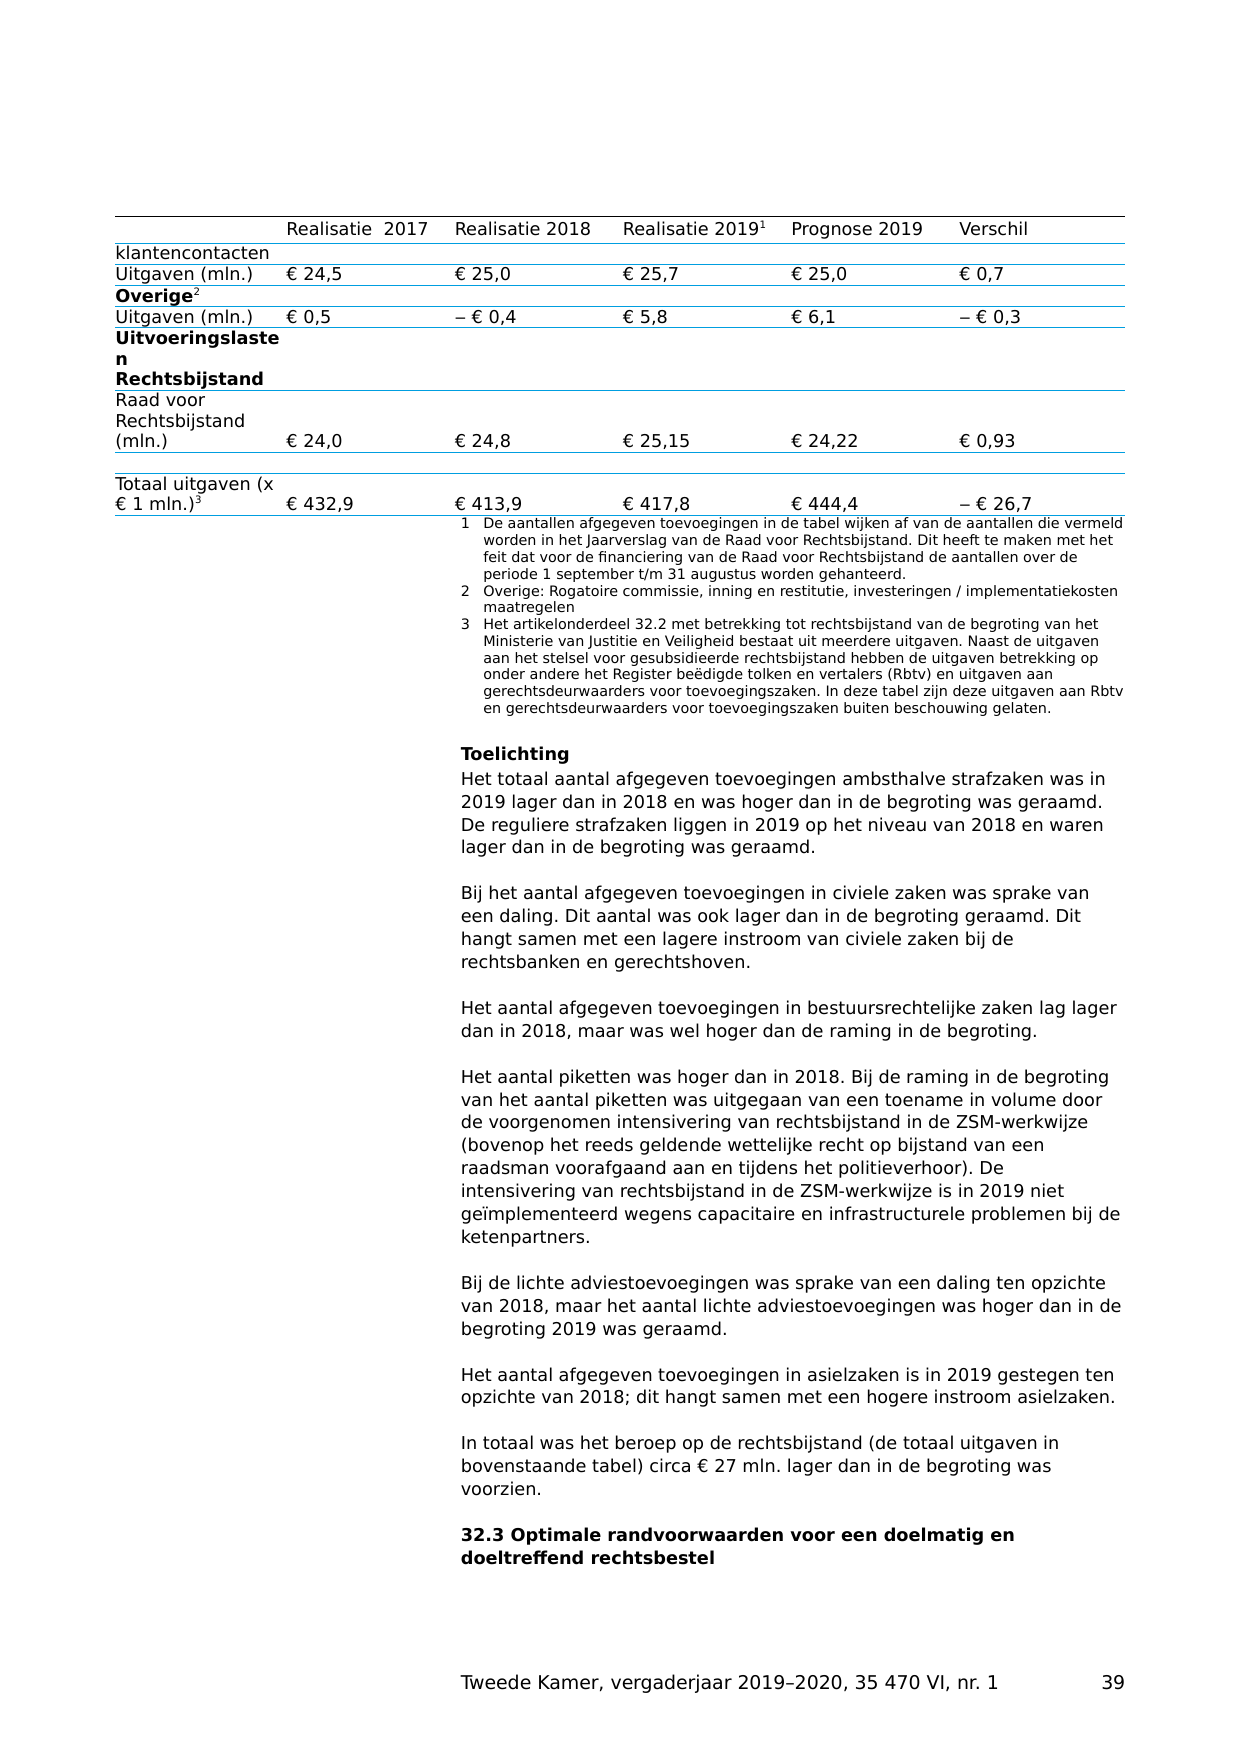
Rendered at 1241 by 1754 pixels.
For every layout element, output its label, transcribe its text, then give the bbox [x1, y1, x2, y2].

table_cell € 6,1 [788, 307, 956, 327]
table_cell [283, 286, 452, 306]
table_cell Uitgaven (mln.) [115, 265, 283, 285]
table_cell € 0,5 [283, 307, 452, 327]
table_cell Realisatie 2018 [452, 217, 620, 243]
table_cell [620, 244, 788, 264]
table_cell [956, 453, 1125, 473]
table_cell [956, 244, 1125, 264]
table_cell ‒ € 26,7 [956, 474, 1125, 515]
table_cell Totaal uitgaven (x € 1 mln.)3 [115, 474, 283, 515]
table_cell € 25,0 [452, 265, 620, 285]
table_cell ‒ € 0,4 [452, 307, 620, 327]
list Het artikelonderdeel 32.2 met betrekking tot rechtsbijstand van de begroting van het Ministerie van Justitie en Veiligheid bestaat uit meerdere uitgaven. Naast de uitgaven aan het stelsel voor gesubsidieerde rechtsbijstand hebben de uitgaven betrekking op onder andere het Register beëdigde tolken en vertalers (Rbtv) en uitgaven aan gerechtsdeurwaarders voor toevoegingszaken. In deze tabel zijn deze uitgaven aan Rbtv en gerechtsdeurwaarders voor toevoegingszaken buiten beschouwing gelaten. [461, 616, 1125, 717]
table_cell [115, 453, 283, 473]
table_header Tabel 9 Productiegegevens Raad voor Rechtsbijstand [115, 191, 1125, 216]
table_cell [283, 453, 452, 473]
table_cell Raad voor Rechtsbijstand (mln.) [115, 391, 283, 452]
table_cell € 413,9 [452, 474, 620, 515]
table_cell [788, 453, 956, 473]
table_cell € 417,8 [620, 474, 788, 515]
table_cell € 24,0 [283, 391, 452, 452]
table_cell € 0,93 [956, 391, 1125, 452]
table_cell [788, 286, 956, 306]
text Toelichting [461, 742, 1125, 765]
table_cell Verschil [956, 217, 1125, 243]
table_cell € 24,22 [788, 391, 956, 452]
table_cell ‒ € 0,3 [956, 307, 1125, 327]
table_cell [788, 244, 956, 264]
table_cell [620, 328, 788, 390]
table_cell Prognose 2019 [788, 217, 956, 243]
text Het aantal piketten was hoger dan in 2018. Bij de raming in de begroting van het aantal piketten was uitgegaan van een toename in volume door de voorgenomen intensivering van rechtsbijstand in de ZSM-werkwijze (bovenop het reeds geldende wettelijke recht op bijstand van een raadsman voorafgaand aan en tijdens het politieverhoor). De intensivering van rechtsbijstand in de ZSM-werkwijze is in 2019 niet geïmplementeerd wegens capacitaire en infrastructurele problemen bij de ketenpartners. [461, 1065, 1125, 1248]
list De aantallen afgegeven toevoegingen in de tabel wijken af van de aantallen die vermeld worden in het Jaarverslag van de Raad voor Rechtsbijstand. Dit heeft te maken met het feit dat voor de financiering van de Raad voor Rechtsbijstand de aantallen over de periode 1 september t/m 31 augustus worden gehanteerd. [461, 516, 1125, 583]
table_cell € 25,0 [788, 265, 956, 285]
table_cell klantencontacten [115, 244, 283, 264]
table_cell Realisatie 2017 [283, 217, 452, 243]
table_cell € 24,5 [283, 265, 452, 285]
table_cell [283, 244, 452, 264]
table_cell € 5,8 [620, 307, 788, 327]
table_cell [115, 217, 283, 243]
table_cell € 25,15 [620, 391, 788, 452]
text In totaal was het beroep op de rechtsbijstand (de totaal uitgaven in bovenstaande tabel) circa € 27 mln. lager dan in de begroting was voorzien. [461, 1431, 1125, 1500]
table_cell € 432,9 [283, 474, 452, 515]
text Het aantal afgegeven toevoegingen in bestuursrechtelijke zaken lag lager dan in 2018, maar was wel hoger dan de raming in de begroting. [461, 996, 1125, 1042]
table_cell [620, 453, 788, 473]
table_cell [956, 328, 1125, 390]
table_cell [620, 286, 788, 306]
table_cell [452, 244, 620, 264]
table_cell [452, 286, 620, 306]
table_cell € 0,7 [956, 265, 1125, 285]
text Het aantal afgegeven toevoegingen in asielzaken is in 2019 gestegen ten opzichte van 2018; dit hangt samen met een hogere instroom asielzaken. [461, 1363, 1125, 1408]
text Bij de lichte adviestoevoegingen was sprake van een daling ten opzichte van 2018, maar het aantal lichte adviestoevoegingen was hoger dan in de begroting 2019 was geraamd. [461, 1271, 1125, 1340]
table_cell € 25,7 [620, 265, 788, 285]
table_cell [283, 328, 452, 390]
table_cell € 24,8 [452, 391, 620, 452]
text 32.3 Optimale randvoorwaarden voor een doelmatig en doeltreffend rechtsbestel [461, 1523, 1125, 1569]
table_cell Uitvoeringslasten Rechtsbijstand [115, 328, 283, 390]
table_cell Realisatie 20191 [620, 217, 788, 243]
table_cell € 444,4 [788, 474, 956, 515]
table_cell [452, 453, 620, 473]
table_cell [788, 328, 956, 390]
table_cell [452, 328, 620, 390]
table_cell Overige2 [115, 286, 283, 306]
table_cell [956, 286, 1125, 306]
text Het totaal aantal afgegeven toevoegingen ambsthalve strafzaken was in 2019 lager dan in 2018 en was hoger dan in de begroting was geraamd. De reguliere strafzaken liggen in 2019 op het niveau van 2018 en waren lager dan in de begroting was geraamd. [461, 767, 1125, 858]
table_cell Uitgaven (mln.) [115, 307, 283, 327]
list Overige: Rogatoire commissie, inning en restitutie, investeringen / implementatiekosten maatregelen [461, 583, 1125, 616]
text Bij het aantal afgegeven toevoegingen in civiele zaken was sprake van een daling. Dit aantal was ook lager dan in de begroting geraamd. Dit hangt samen met een lagere instroom van civiele zaken bij de rechtsbanken en gerechtshoven. [461, 881, 1125, 973]
